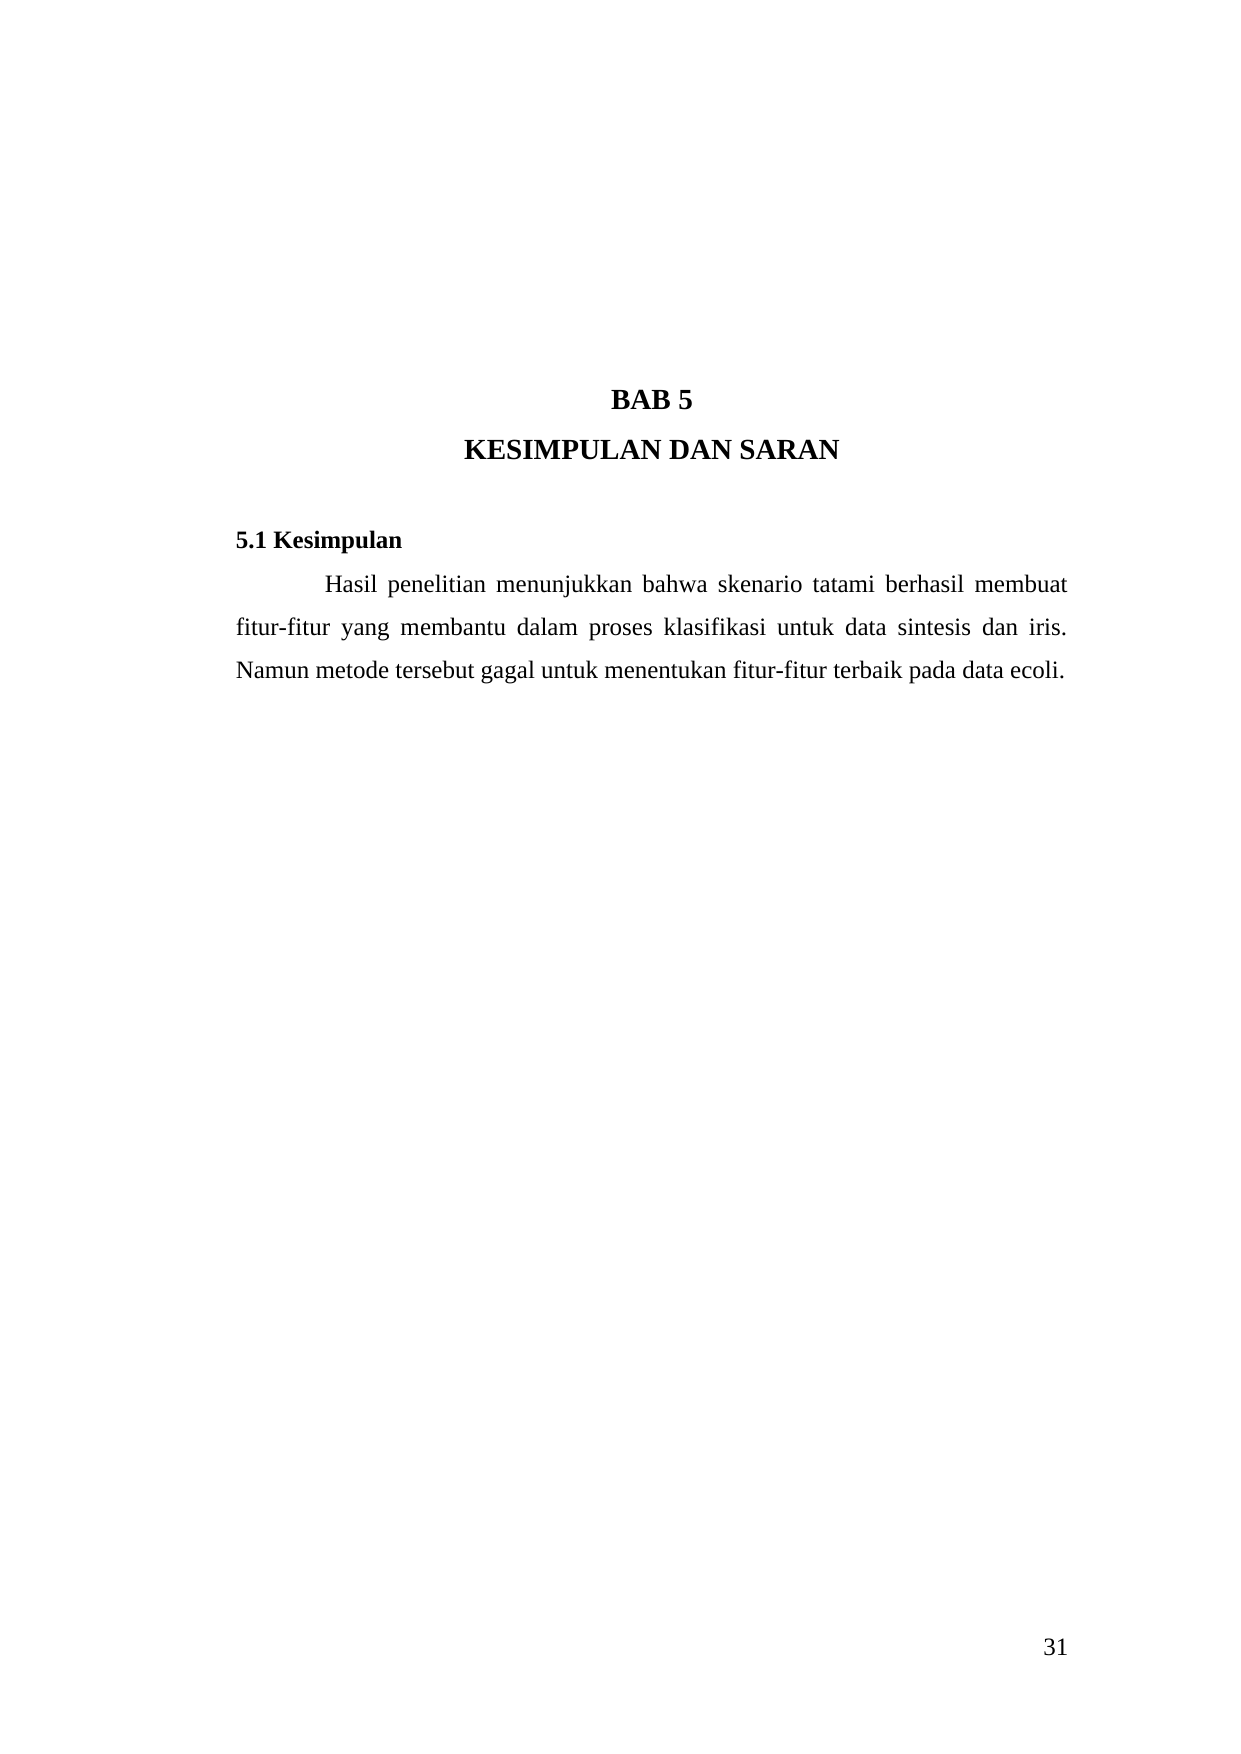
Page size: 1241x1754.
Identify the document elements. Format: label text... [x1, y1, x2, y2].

subtitle KESIMPULAN DAN SARAN [236, 432, 1068, 466]
subtitle Kesimpulan [236, 526, 1068, 554]
text Hasil penelitian menunjukkan bahwa skenario tatami berhasil membuat fitur-fitur yang membantu dalam proses klasifikasi untuk data sintesis dan iris. Namun metode tersebut gagal untuk menentukan fitur-fitur terbaik pada data ecoli. [236, 569, 1068, 684]
